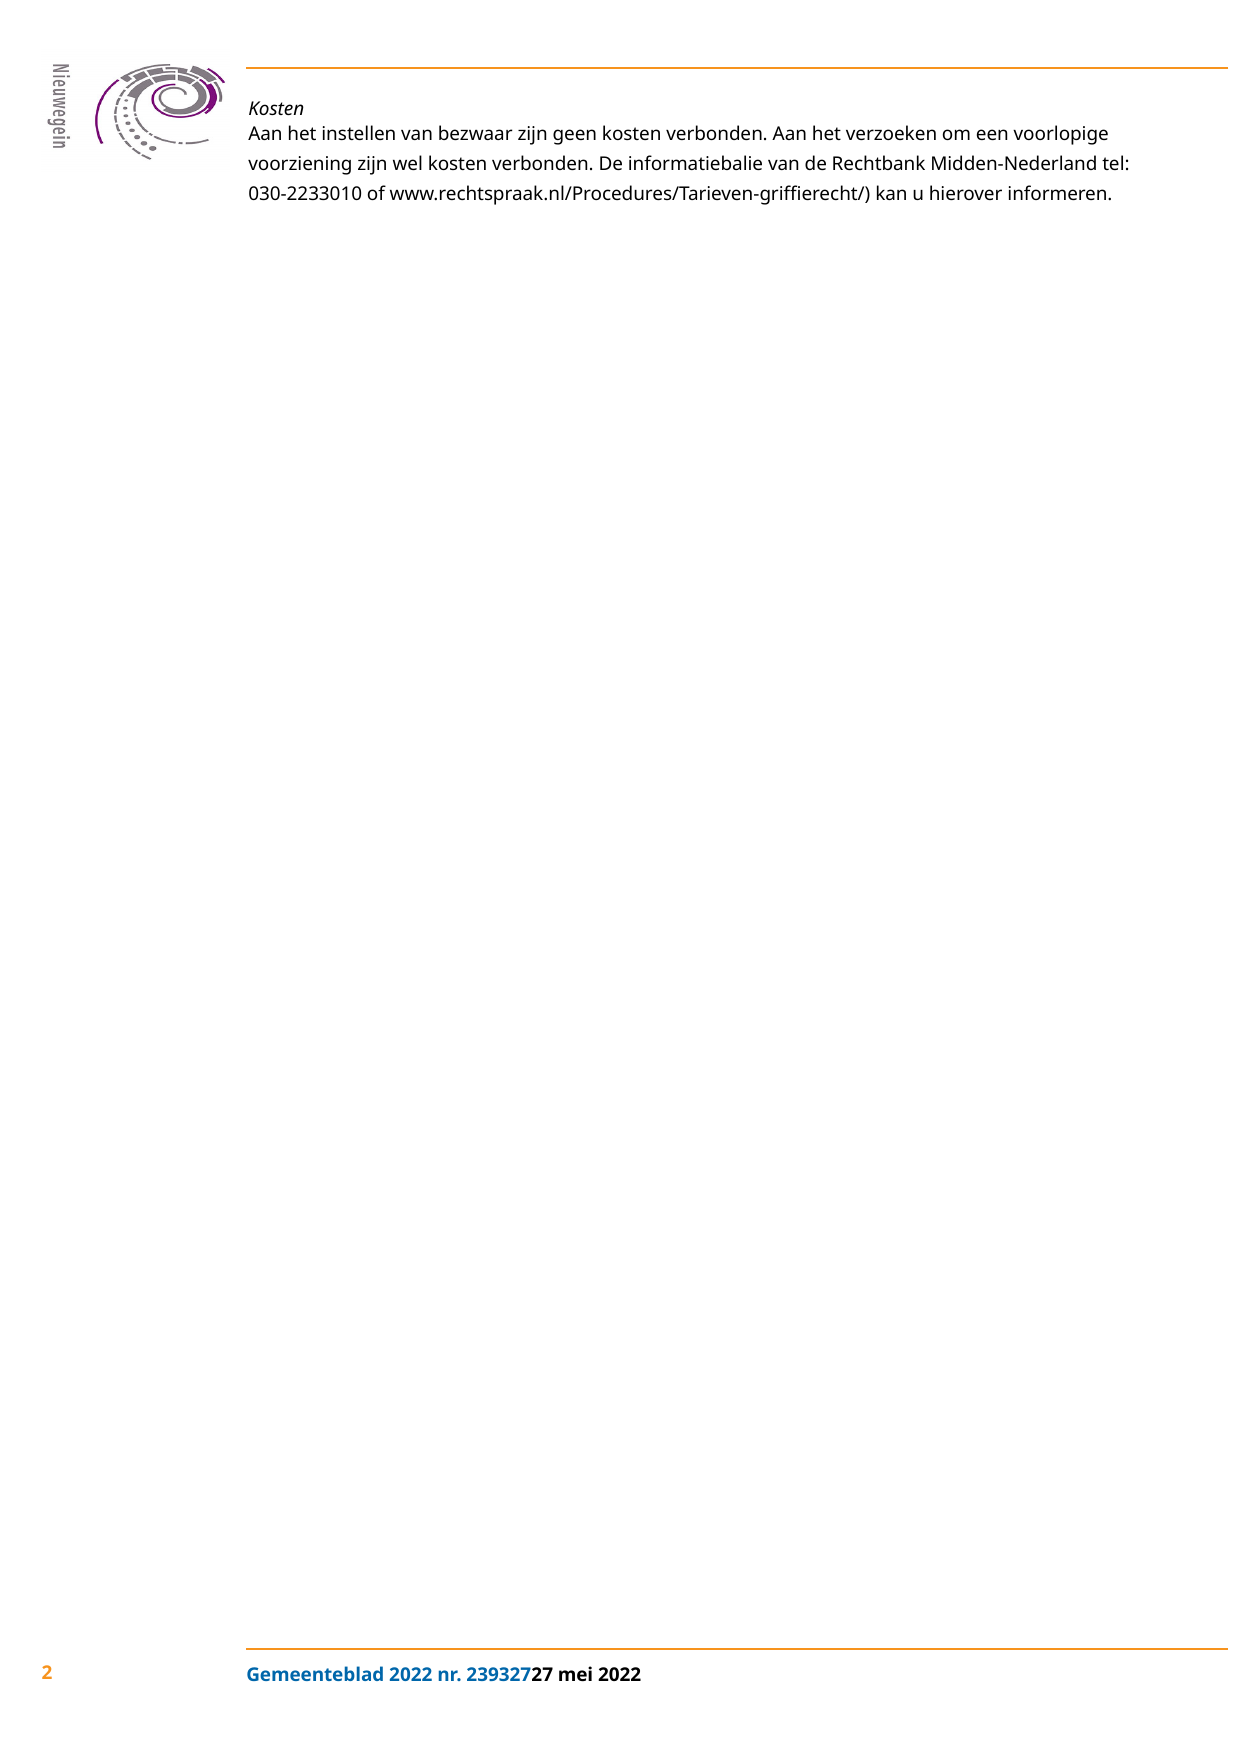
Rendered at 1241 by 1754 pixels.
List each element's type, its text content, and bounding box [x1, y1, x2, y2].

text Aan het instellen van bezwaar zijn geen kosten verbonden. Aan het verzoeken om een voorlopige voorziening zijn wel kosten verbonden. De informatiebalie van de Rechtbank Midden-Nederland tel: 030-2233010 of www.rechtspraak.nl/Procedures/Tarieven-griffierecht/) kan u hierover informeren. [248, 121, 1152, 205]
picture [41, 47, 231, 172]
text Kosten [248, 95, 1152, 121]
